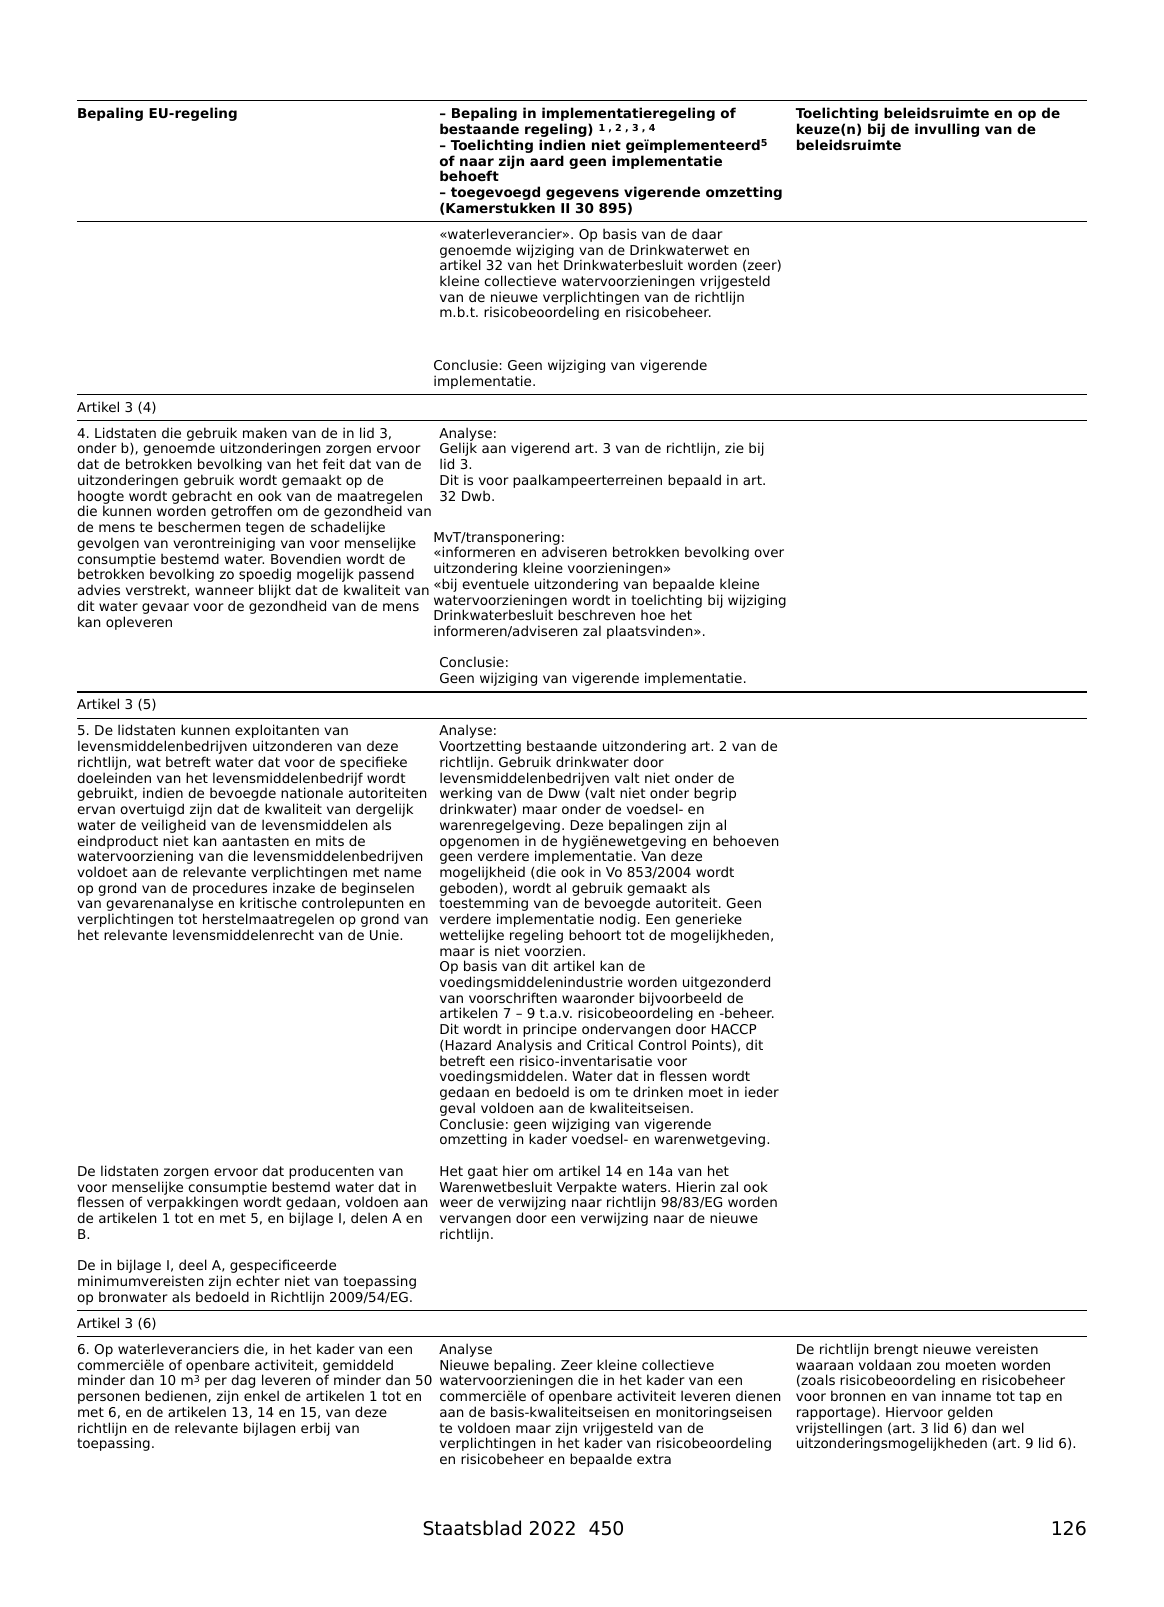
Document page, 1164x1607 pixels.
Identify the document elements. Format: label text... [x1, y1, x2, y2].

table_cell 5. De lidstaten kunnen exploitanten van levensmiddelenbedrijven uitzonderen van deze richtlijn, wat betreft water dat voor de specifieke doeleinden van het levensmiddelenbedrijf wordt gebruikt, indien de bevoegde nationale autoriteiten ervan overtuigd zijn dat de kwaliteit van dergelijk water de veiligheid van de levensmiddelen als eindproduct niet kan aantasten en mits de watervoorziening van die levensmiddelenbedrijven voldoet aan de relevante verplichtingen met name op grond van de procedures inzake de beginselen van gevarenanalyse en kritische controlepunten en verplichtingen tot herstelmaatregelen op grond van het relevante levensmiddelenrecht van de Unie. [77, 719, 433, 1148]
table_cell 6. Op waterleveranciers die, in het kader van een commerciële of openbare activiteit, gemiddeld minder dan 10 m3 per dag leveren of minder dan 50 personen bedienen, zijn enkel de artikelen 1 tot en met 6, en de artikelen 13, 14 en 15, van deze richtlijn en de relevante bijlagen erbij van toepassing. [77, 1337, 433, 1468]
table_cell [790, 655, 1087, 691]
table_cell [433, 326, 789, 352]
table_cell [790, 719, 1087, 1148]
table_cell Analyse: Voortzetting bestaande uitzondering art. 2 van de richtlijn. Gebruik drinkwater door levensmiddelenbedrijven valt niet onder de werking van de Dww (valt niet onder begrip drinkwater) maar onder de voedsel- en warenregelgeving. Deze bepalingen zijn al opgenomen in de hygiënewetgeving en behoeven geen verdere implementatie. Van deze mogelijkheid (die ook in Vo 853/2004 wordt geboden), wordt al gebruik gemaakt als toestemming van de bevoegde autoriteit. Geen verdere implementatie nodig. Een generieke wettelijke regeling behoort tot de mogelijkheden, maar is niet voorzien. Op basis van dit artikel kan de voedingsmiddelenindustrie worden uitgezonderd van voorschriften waaronder bijvoorbeeld de artikelen 7 – 9 t.a.v. risicobeoordeling en -beheer. Dit wordt in principe ondervangen door HACCP (Hazard Analysis and Critical Control Points), dit betreft een risico-inventarisatie voor voedingsmiddelen. Water dat in flessen wordt gedaan en bedoeld is om te drinken moet in ieder geval voldoen aan de kwaliteitseisen. Conclusie: geen wijziging van vigerende omzetting in kader voedsel- en warenwetgeving. [433, 719, 789, 1148]
table_header – Bepaling in implementatieregeling of bestaande regeling) 1, 2, 3, 4 – Toelichting indien niet geïmplementeerd5 of naar zijn aard geen implementatie behoeft – toegevoegd gegevens vigerende omzetting (Kamerstukken II 30 895) [433, 101, 789, 221]
table_cell [433, 1148, 789, 1164]
table_cell [77, 1148, 433, 1164]
table_cell 4. Lidstaten die gebruik maken van de in lid 3, onder b), genoemde uitzonderingen zorgen ervoor dat de betrokken bevolking van het feit dat van de uitzonderingen gebruik wordt gemaakt op de hoogte wordt gebracht en ook van de maatregelen die kunnen worden getroffen om de gezondheid van de mens te beschermen tegen de schadelijke gevolgen van verontreiniging van voor menselijke consumptie bestemd water. Bovendien wordt de betrokken bevolking zo spoedig mogelijk passend advies verstrekt, wanneer blijkt dat de kwaliteit van dit water gevaar voor de gezondheid van de mens kan opleveren [77, 421, 433, 639]
table_cell [77, 1242, 433, 1258]
table_cell [790, 693, 1087, 717]
table_cell [433, 1242, 789, 1258]
table_header Bepaling EU-regeling [77, 101, 433, 221]
table_cell Het gaat hier om artikel 14 en 14a van het Warenwetbesluit Verpakte waters. Hierin zal ook weer de verwijzing naar richtlijn 98/83/EG worden vervangen door een verwijzing naar de nieuwe richtlijn. [433, 1164, 789, 1242]
table_cell [790, 326, 1087, 352]
table_cell [790, 421, 1087, 504]
table_cell [790, 395, 1087, 420]
table_cell [433, 640, 789, 655]
table_cell Analyse: Gelijk aan vigerend art. 3 van de richtlijn, zie bij lid 3. Dit is voor paalkampeerterreinen bepaald in art. 32 Dwb. [433, 421, 789, 504]
table_cell De in bijlage I, deel A, gespecificeerde minimumvereisten zijn echter niet van toepassing op bronwater als bedoeld in Richtlijn 2009/54/EG. [77, 1258, 433, 1310]
table_cell [790, 1311, 1087, 1336]
table_cell [790, 1242, 1087, 1258]
table_cell [790, 504, 1087, 525]
table_cell MvT/transponering: «informeren en adviseren betrokken bevolking over uitzondering kleine voorzieningen» «bij eventuele uitzondering van bepaalde kleine watervoorzieningen wordt in toelichting bij wijziging Drinkwaterbesluit beschreven hoe het informeren/adviseren zal plaatsvinden». [433, 525, 789, 639]
table_cell De lidstaten zorgen ervoor dat producenten van voor menselijke consumptie bestemd water dat in flessen of verpakkingen wordt gedaan, voldoen aan de artikelen 1 tot en met 5, en bijlage I, delen A en B. [77, 1164, 433, 1242]
table_cell [433, 1258, 789, 1310]
table_cell [790, 222, 1087, 326]
table_cell Analyse Nieuwe bepaling. Zeer kleine collectieve watervoorzieningen die in het kader van een commerciële of openbare activiteit leveren dienen aan de basis-kwaliteitseisen en monitoringseisen te voldoen maar zijn vrijgesteld van de verplichtingen in het kader van risicobeoordeling en risicobeheer en bepaalde extra [433, 1337, 789, 1468]
table_cell [433, 1311, 789, 1336]
table_cell [433, 395, 789, 420]
table_cell [790, 1164, 1087, 1242]
table_cell [790, 1258, 1087, 1310]
table_cell [77, 640, 433, 655]
table_cell Artikel 3 (6) [77, 1311, 433, 1336]
table_cell Conclusie: Geen wijziging van vigerende implementatie. [433, 352, 789, 394]
table_cell [790, 1148, 1087, 1164]
table_cell Artikel 3 (5) [77, 693, 433, 717]
table_cell Conclusie: Geen wijziging van vigerende implementatie. [433, 655, 789, 691]
table_cell [77, 222, 433, 394]
table_cell De richtlijn brengt nieuwe vereisten waaraan voldaan zou moeten worden (zoals risicobeoordeling en risicobeheer voor bronnen en van inname tot tap en rapportage). Hiervoor gelden vrijstellingen (art. 3 lid 6) dan wel uitzonderingsmogelijkheden (art. 9 lid 6). [790, 1337, 1087, 1468]
table_cell [790, 525, 1087, 639]
table_header Toelichting beleidsruimte en op de keuze(n) bij de invulling van de beleidsruimte [790, 101, 1087, 221]
table_cell [77, 655, 433, 691]
table_cell [433, 693, 789, 717]
table_cell [790, 640, 1087, 655]
table_cell Artikel 3 (4) [77, 395, 433, 420]
table_cell «waterleverancier». Op basis van de daar genoemde wijziging van de Drinkwaterwet en artikel 32 van het Drinkwaterbesluit worden (zeer) kleine collectieve watervoorzieningen vrijgesteld van de nieuwe verplichtingen van de richtlijn m.b.t. risicobeoordeling en risicobeheer. [433, 222, 789, 326]
table_cell [433, 504, 789, 525]
table_cell [790, 352, 1087, 394]
